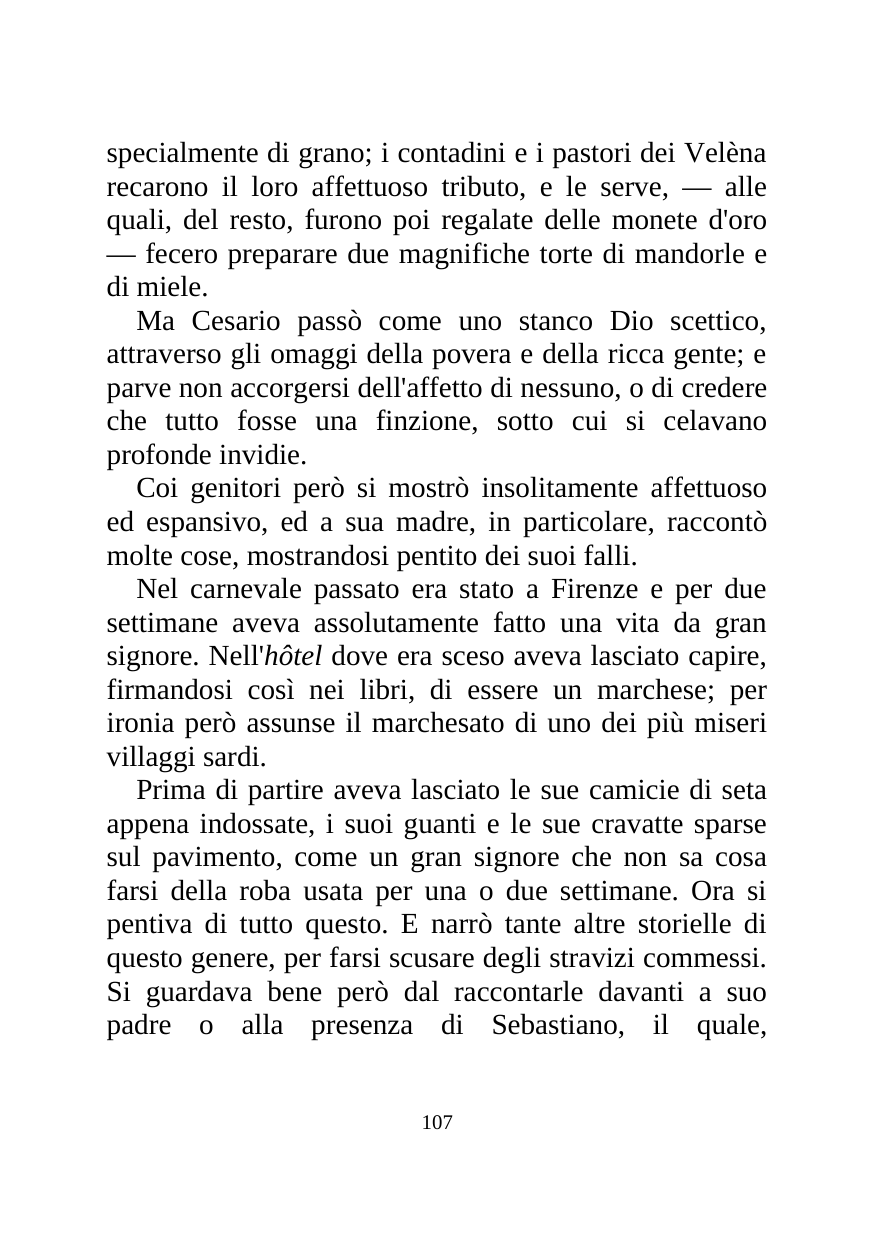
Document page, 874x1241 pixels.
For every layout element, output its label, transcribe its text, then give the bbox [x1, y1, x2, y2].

text Nel carnevale passato era stato a Firenze e per due settimane aveva assolutamente fatto una vita da gran signore. Nell'hôtel dove era sceso aveva lasciato capire, firmandosi così nei libri, di essere un marchese; per ironia però assunse il marchesato di uno dei più miseri villaggi sardi. [106, 571, 768, 772]
text Ma Cesario passò come uno stanco Dio scettico, attraverso gli omaggi della povera e della ricca gente; e parve non accorgersi dell'affetto di nessuno, o di credere che tutto fosse una finzione, sotto cui si celavano profonde invidie. [106, 303, 768, 471]
text Coi genitori però si mostrò insolitamente affettuoso ed espansivo, ed a sua madre, in particolare, raccontò molte cose, mostrandosi pentito dei suoi falli. [106, 471, 768, 571]
text Prima di partire aveva lasciato le sue camicie di seta appena indossate, i suoi guanti e le sue cravatte sparse sul pavimento, come un gran signore che non sa cosa farsi della roba usata per una o due settimane. Ora si pentiva di tutto questo. E narrò tante altre storielle di questo genere, per farsi scusare degli stravizi commessi. Si guardava bene però dal raccontarle davanti a suo padre o alla presenza di Sebastiano, il quale, [106, 772, 768, 1041]
text specialmente di grano; i contadini e i pastori dei Velèna recarono il loro affettuoso tributo, e le serve, — alle quali, del resto, furono poi regalate delle monete d'oro — fecero preparare due magnifiche torte di mandorle e di miele. [106, 135, 768, 303]
